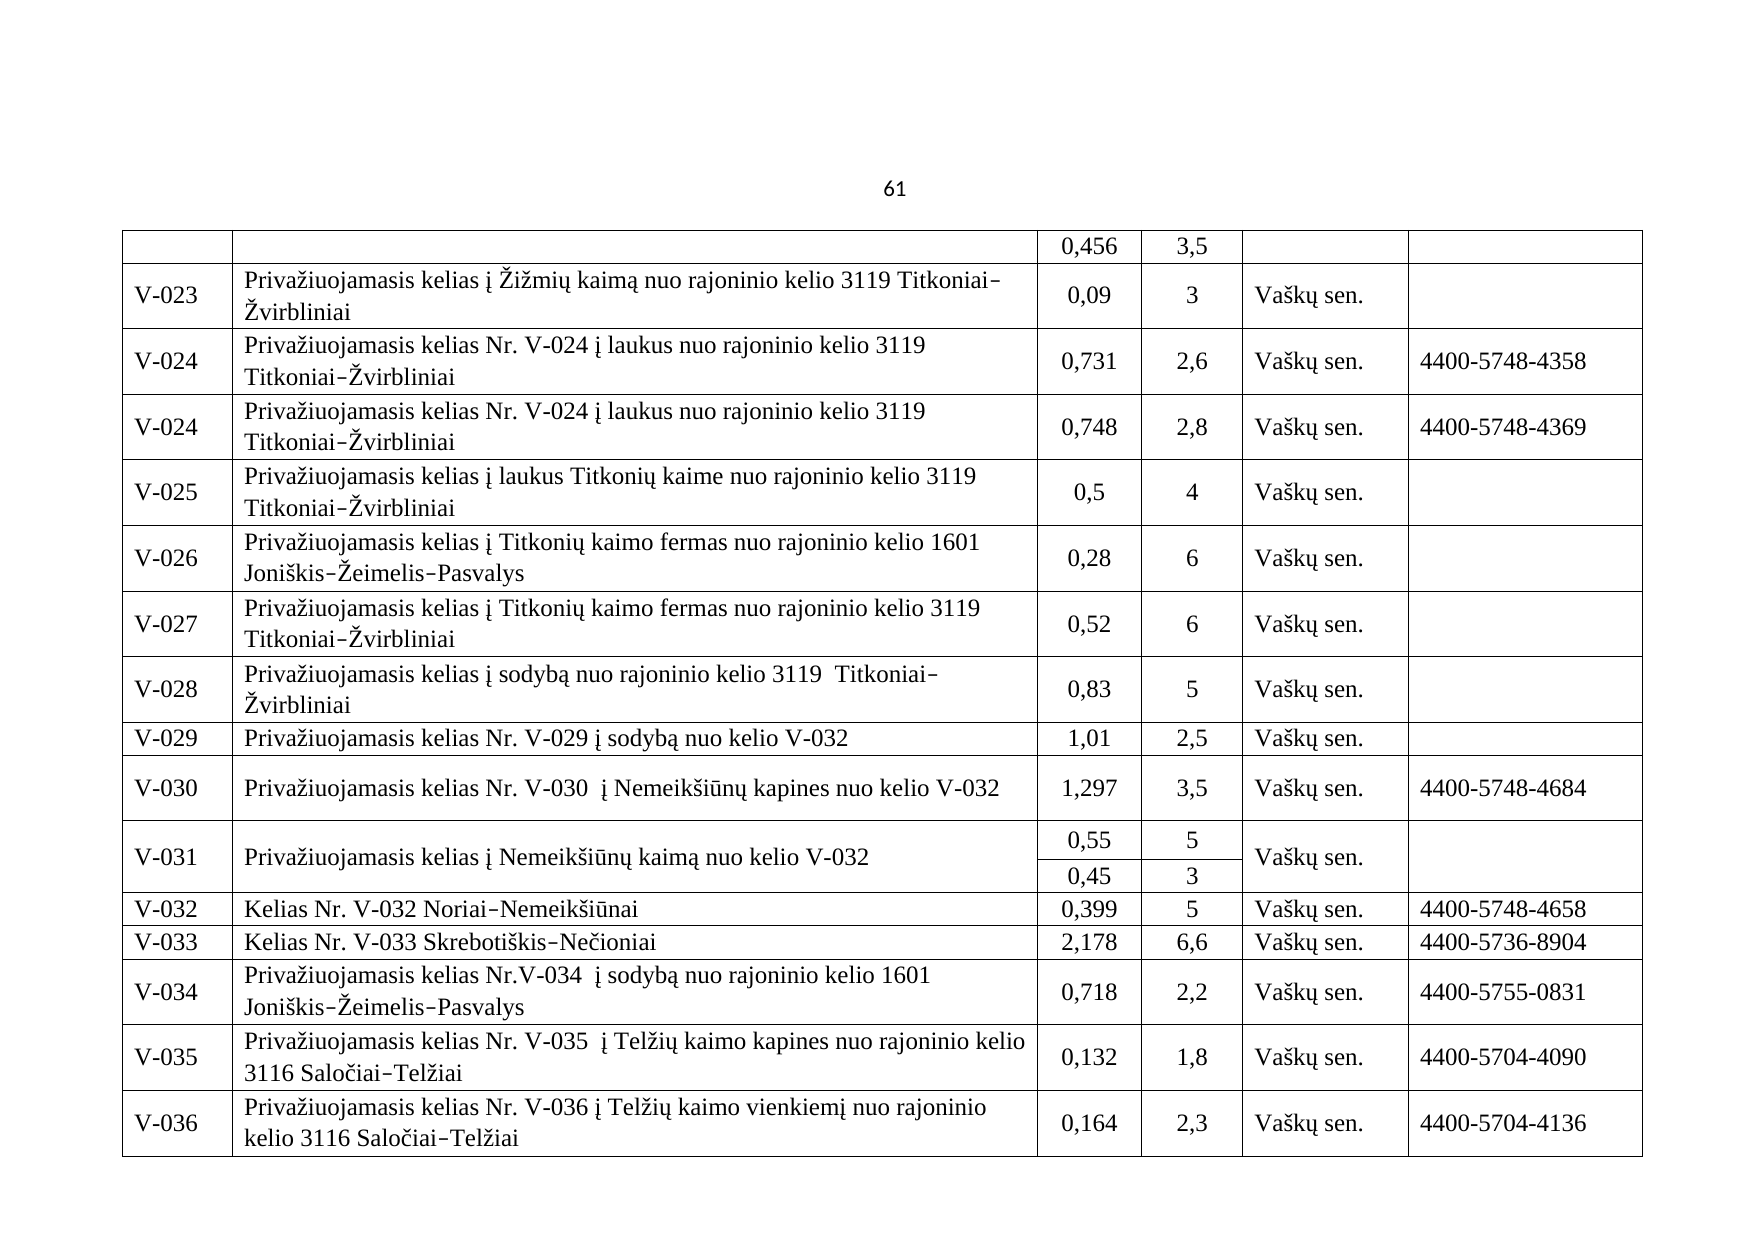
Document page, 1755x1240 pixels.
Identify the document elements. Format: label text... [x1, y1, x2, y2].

table_cell Vaškų sen. [1243, 1025, 1408, 1090]
table_cell Vaškų sen. [1243, 926, 1408, 959]
table_cell 0,132 [1038, 1025, 1141, 1090]
table_cell Vaškų sen. [1243, 395, 1408, 459]
table_cell 0,45 [1038, 860, 1141, 892]
table_cell Kelias Nr. V-033 Skrebotiškis–Nečioniai [233, 926, 1037, 959]
table_cell [1409, 821, 1642, 892]
table_cell 6 [1142, 526, 1242, 591]
table_cell Vaškų sen. [1243, 526, 1408, 591]
table_cell 0,83 [1038, 657, 1141, 722]
table_cell Vaškų sen. [1243, 264, 1408, 328]
table_cell 3,5 [1142, 756, 1242, 820]
table_cell 3 [1142, 860, 1242, 892]
table_cell 4400-5748-4658 [1409, 893, 1642, 925]
table_cell 0,731 [1038, 329, 1141, 394]
table_cell Vaškų sen. [1243, 821, 1408, 892]
table_cell Vaškų sen. [1243, 657, 1408, 722]
table_cell [1409, 460, 1642, 525]
table_cell 0,718 [1038, 960, 1141, 1024]
table_cell 1,8 [1142, 1025, 1242, 1090]
table_cell Privažiuojamasis kelias į Žižmių kaimą nuo rajoninio kelio 3119 Titkoniai–Žvirbliniai [233, 264, 1037, 328]
table_cell Vaškų sen. [1243, 756, 1408, 820]
table_cell 4400-5736-8904 [1409, 926, 1642, 959]
table_cell Vaškų sen. [1243, 329, 1408, 394]
table_cell 0,52 [1038, 592, 1141, 656]
table_cell Privažiuojamasis kelias į Titkonių kaimo fermas nuo rajoninio kelio 3119 Titkoniai–Žvirbliniai [233, 592, 1037, 656]
table_cell 5 [1142, 893, 1242, 925]
table_cell 5 [1142, 821, 1242, 859]
table_cell [1409, 526, 1642, 591]
table_cell 4400-5704-4136 [1409, 1091, 1642, 1156]
table_cell V-028 [123, 657, 232, 722]
table_cell 3 [1142, 264, 1242, 328]
table_cell V-029 [123, 723, 232, 755]
table_cell [1409, 592, 1642, 656]
table_cell Vaškų sen. [1243, 592, 1408, 656]
table_cell 0,399 [1038, 893, 1141, 925]
table_cell Privažiuojamasis kelias Nr.V-034 į sodybą nuo rajoninio kelio 1601 Joniškis–Žeimelis–Pasvalys [233, 960, 1037, 1024]
table_cell 4400-5704-4090 [1409, 1025, 1642, 1090]
table_cell 1,01 [1038, 723, 1141, 755]
table_cell 0,748 [1038, 395, 1141, 459]
table_cell 0,09 [1038, 264, 1141, 328]
table_cell V-036 [123, 1091, 232, 1156]
table_cell Kelias Nr. V-032 Noriai–Nemeikšiūnai [233, 893, 1037, 925]
table_cell Privažiuojamasis kelias į laukus Titkonių kaime nuo rajoninio kelio 3119 Titkoniai–Žvirbliniai [233, 460, 1037, 525]
table_cell V-034 [123, 960, 232, 1024]
table_cell 0,164 [1038, 1091, 1141, 1156]
table_cell 2,3 [1142, 1091, 1242, 1156]
table_cell 4400-5748-4358 [1409, 329, 1642, 394]
table_cell Vaškų sen. [1243, 1091, 1408, 1156]
table_cell [1409, 264, 1642, 328]
table_cell 0,55 [1038, 821, 1141, 859]
table_cell V-030 [123, 756, 232, 820]
table_cell V-031 [123, 821, 232, 892]
table_cell 2,2 [1142, 960, 1242, 1024]
table_cell 6 [1142, 592, 1242, 656]
table_cell Privažiuojamasis kelias į Nemeikšiūnų kaimą nuo kelio V-032 [233, 821, 1037, 892]
table_cell [1243, 231, 1408, 262]
table_cell Privažiuojamasis kelias Nr. V-029 į sodybą nuo kelio V-032 [233, 723, 1037, 755]
table_cell 4400-5748-4369 [1409, 395, 1642, 459]
table_cell Privažiuojamasis kelias Nr. V-030 į Nemeikšiūnų kapines nuo kelio V-032 [233, 756, 1037, 820]
table_cell 5 [1142, 657, 1242, 722]
table_cell Vaškų sen. [1243, 723, 1408, 755]
table_cell Privažiuojamasis kelias į Titkonių kaimo fermas nuo rajoninio kelio 1601 Joniškis–Žeimelis–Pasvalys [233, 526, 1037, 591]
table_cell 2,8 [1142, 395, 1242, 459]
table_cell 0,28 [1038, 526, 1141, 591]
table_cell V-026 [123, 526, 232, 591]
table_cell 1,297 [1038, 756, 1141, 820]
table_cell V-023 [123, 264, 232, 328]
table_cell V-024 [123, 329, 232, 394]
table_cell 4 [1142, 460, 1242, 525]
table_cell [123, 231, 232, 262]
table_cell Privažiuojamasis kelias Nr. V-024 į laukus nuo rajoninio kelio 3119 Titkoniai–Žvirbliniai [233, 329, 1037, 394]
table_cell 4400-5755-0831 [1409, 960, 1642, 1024]
table_cell [1409, 723, 1642, 755]
table_cell 2,178 [1038, 926, 1141, 959]
table_cell Privažiuojamasis kelias Nr. V-036 į Telžių kaimo vienkiemį nuo rajoninio kelio 3116 Saločiai–Telžiai [233, 1091, 1037, 1156]
table_cell 0,5 [1038, 460, 1141, 525]
table_cell V-032 [123, 893, 232, 925]
table_cell Vaškų sen. [1243, 960, 1408, 1024]
table_cell [1409, 657, 1642, 722]
table_cell 6,6 [1142, 926, 1242, 959]
table_cell Privažiuojamasis kelias Nr. V-024 į laukus nuo rajoninio kelio 3119 Titkoniai–Žvirbliniai [233, 395, 1037, 459]
table_cell [233, 231, 1037, 262]
table_cell Vaškų sen. [1243, 893, 1408, 925]
table_cell V-025 [123, 460, 232, 525]
table_cell V-024 [123, 395, 232, 459]
table_cell V-033 [123, 926, 232, 959]
table_cell Privažiuojamasis kelias į sodybą nuo rajoninio kelio 3119 Titkoniai–Žvirbliniai [233, 657, 1037, 722]
table_cell 2,6 [1142, 329, 1242, 394]
table_cell Vaškų sen. [1243, 460, 1408, 525]
table_cell 3,5 [1142, 231, 1242, 262]
table_cell V-035 [123, 1025, 232, 1090]
table_cell 4400-5748-4684 [1409, 756, 1642, 820]
table_cell 2,5 [1142, 723, 1242, 755]
table_cell 0,456 [1038, 231, 1141, 262]
table_cell Privažiuojamasis kelias Nr. V-035 į Telžių kaimo kapines nuo rajoninio kelio 3116 Saločiai–Telžiai [233, 1025, 1037, 1090]
table_cell [1409, 231, 1642, 262]
table_cell V-027 [123, 592, 232, 656]
